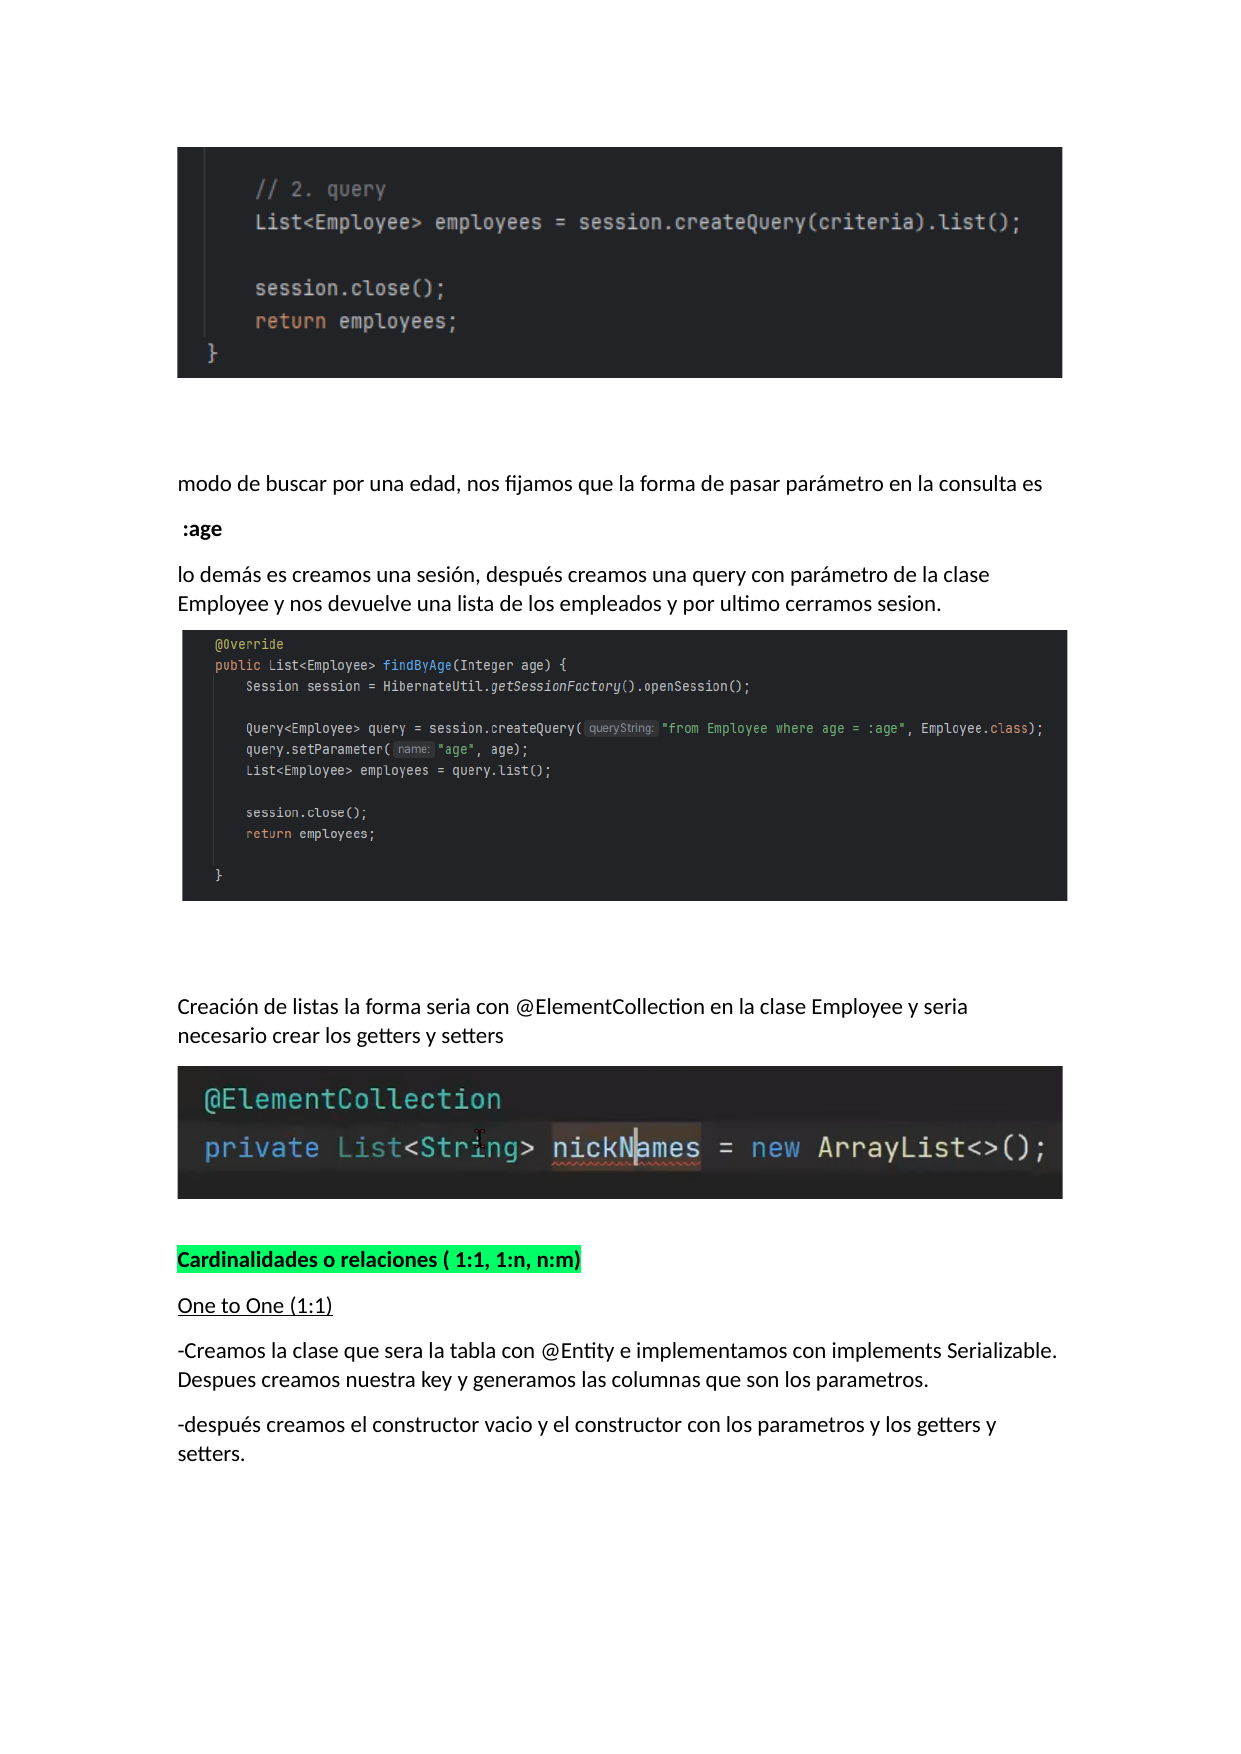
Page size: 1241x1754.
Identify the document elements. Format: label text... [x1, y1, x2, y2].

text -después creamos el constructor vacio y el constructor con los parametros y los getters y setters. [177, 1411, 1063, 1467]
text :age [177, 514, 1063, 543]
text One to One (1:1) [177, 1291, 1063, 1319]
text Creación de listas la forma seria con @ElementCollection en la clase Employee y seria necesario crear los getters y setters [177, 992, 1063, 1049]
text -Creamos la clase que sera la tabla con @Entity e implementamos con implements Serializable. Despues creamos nuestra key y generamos las columnas que son los parametros. [177, 1336, 1063, 1393]
text modo de buscar por una edad, nos fijamos que la forma de pasar parámetro en la consulta es [177, 469, 1063, 497]
text Cardinalidades o relaciones ( 1:1, 1:n, n:m) [177, 1245, 1063, 1273]
text lo demás es creamos una sesión, después creamos una query con parámetro de la clase Employee y nos devuelve una lista de los empleados y por ultimo cerramos sesion. [177, 560, 1063, 617]
